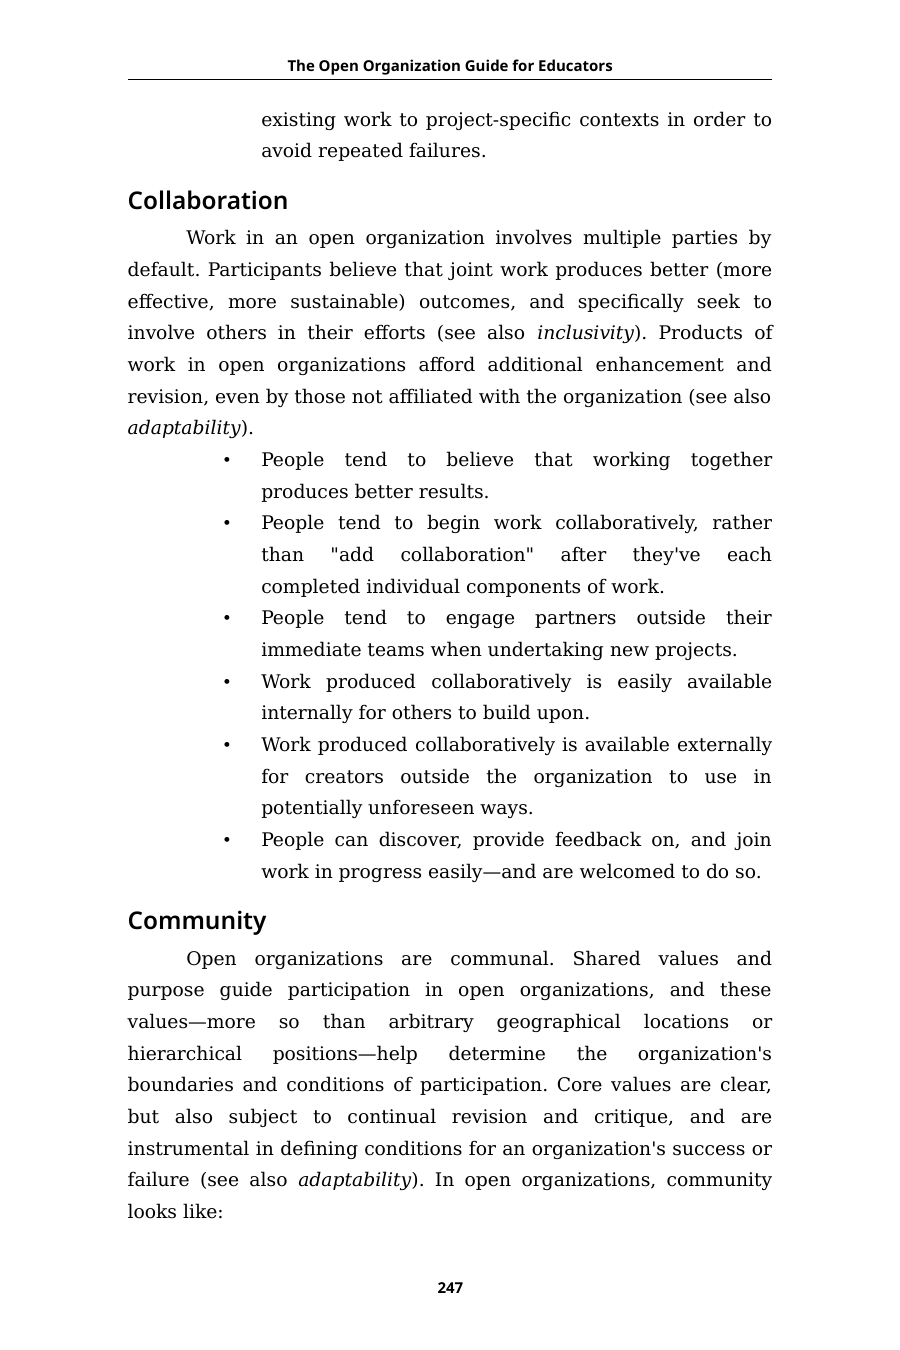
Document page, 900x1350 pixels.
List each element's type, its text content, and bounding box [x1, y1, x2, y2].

subtitle Collaboration [127, 187, 772, 215]
list People tend to believe that working together produces better results. [223, 449, 772, 503]
list People tend to engage partners outside their immediate teams when undertaking new projects. [223, 607, 772, 661]
subtitle Community [127, 907, 772, 935]
text Work in an open organization involves multiple parties by default. Participants believe that joint work produces better (more effective, more sustainable) outcomes, and specifically seek to involve others in their efforts (see also inclusivity). Products of work in open organizations afford additional enhancement and revision, even by those not affiliated with the organization (see also adaptability). [127, 227, 772, 439]
text Open organizations are communal. Shared values and purpose guide participation in open organizations, and these values—more so than arbitrary geographical locations or hierarchical positions—help determine the organization's boundaries and conditions of participation. Core values are clear, but also subject to continual revision and critique, and are instrumental in defining conditions for an organization's success or failure (see also adaptability). In open organizations, community looks like: [127, 948, 772, 1223]
list People can discover, provide feedback on, and join work in progress easily—and are welcomed to do so. [223, 829, 772, 883]
list Work produced collaboratively is available externally for creators outside the organization to use in potentially unforeseen ways. [223, 734, 772, 819]
list existing work to project-specific contexts in order to avoid repeated failures. [223, 109, 772, 162]
list Work produced collaboratively is easily available internally for others to build upon. [223, 671, 772, 724]
list People tend to begin work collaboratively, rather than "add collaboration" after they've each completed individual components of work. [223, 512, 772, 598]
